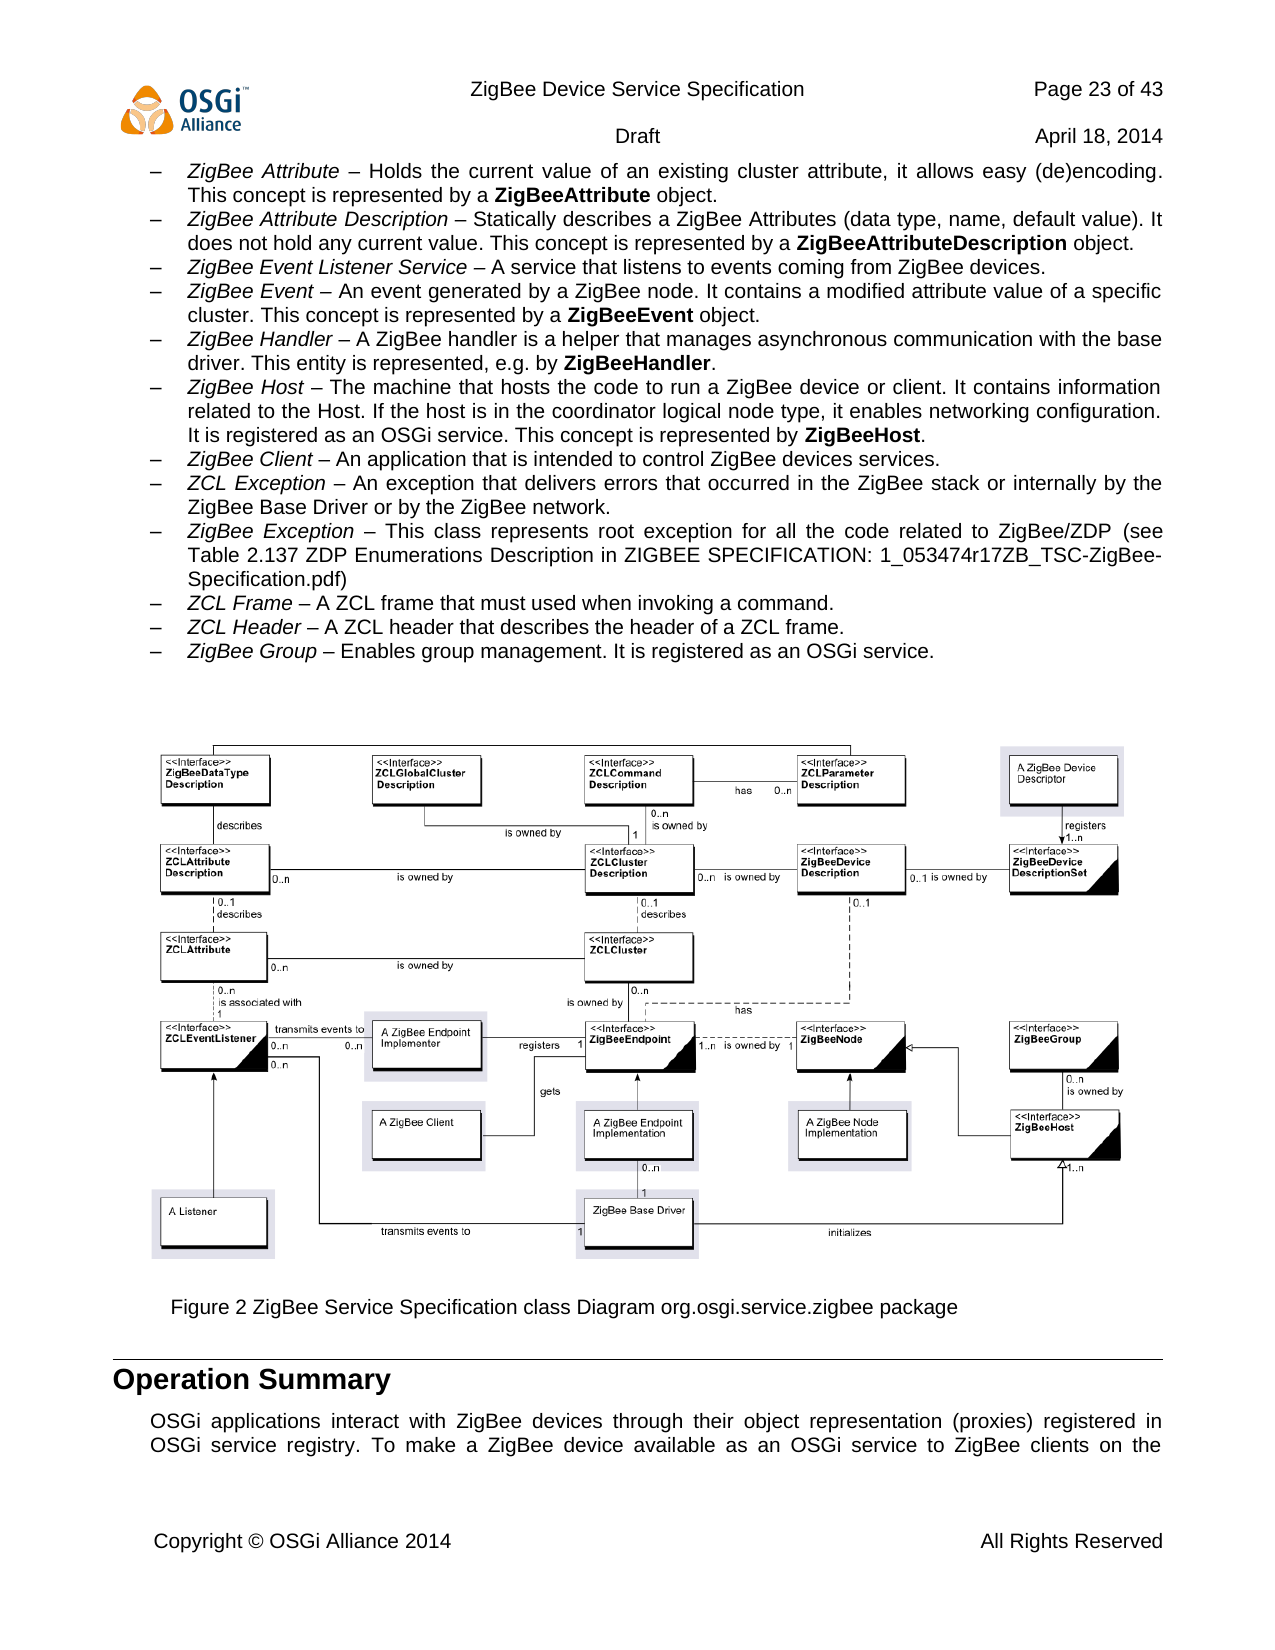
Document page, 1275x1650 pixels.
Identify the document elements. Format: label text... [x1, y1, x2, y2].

list ZigBee Event Listener Service – A service that listens to events coming from ZigBee devices. [150, 255, 1163, 279]
list ZigBee Client – An application that is intended to control ZigBee devices services. [150, 447, 1163, 471]
picture [151, 745, 1124, 1259]
list ZigBee Attribute Description – Statically describes a ZigBee Attributes (data type, name, default value). It does not hold any current value. This concept is represented by a ZigBeeAttributeDescription object. [150, 207, 1163, 255]
list ZCL Exception – An exception that delivers errors that occurred in the ZigBee stack or internally by the ZigBee Base Driver or by the ZigBee network. [150, 471, 1163, 519]
text OSGi applications interact with ZigBee devices through their object representation (proxies) registered in OSGi service registry. To make a ZigBee device available as an OSGi service to ZigBee clients on the [150, 1408, 1163, 1456]
list ZigBee Exception – This class represents root exception for all the code related to ZigBee/ZDP (see Table 2.137 ZDP Enumerations Description in ZIGBEE SPECIFICATION: 1_053474r17ZB_TSC-ZigBee-Specification.pdf) [150, 519, 1163, 591]
list ZigBee Handler – A ZigBee handler is a helper that manages asynchronous communication with the base driver. This entity is represented, e.g. by ZigBeeHandler. [150, 327, 1163, 375]
list ZigBee Group – Enables group management. It is registered as an OSGi service. [150, 639, 1163, 663]
subtitle Operation Summary [112, 1360, 1163, 1396]
list ZigBee Host – The machine that hosts the code to run a ZigBee device or client. It contains information related to the Host. If the host is in the coordinator logical node type, it enables networking configuration. It is registered as an OSGi service. This concept is represented by ZigBeeHost. [150, 375, 1163, 447]
text Figure 3 ZigBee Service Specification class Diagram org.osgi.service.zigbee package [170, 1295, 1143, 1319]
list ZCL Frame – A ZCL frame that must used when invoking a command. [150, 591, 1163, 615]
picture [113, 78, 257, 142]
list ZCL Header – A ZCL header that describes the header of a ZCL frame. [150, 615, 1163, 639]
list ZigBee Event – An event generated by a ZigBee node. It contains a modified attribute value of a specific cluster. This concept is represented by a ZigBeeEvent object. [150, 279, 1163, 327]
list ZigBee Attribute – Holds the current value of an existing cluster attribute, it allows easy (de)encoding. This concept is represented by a ZigBeeAttribute object. [150, 159, 1163, 207]
